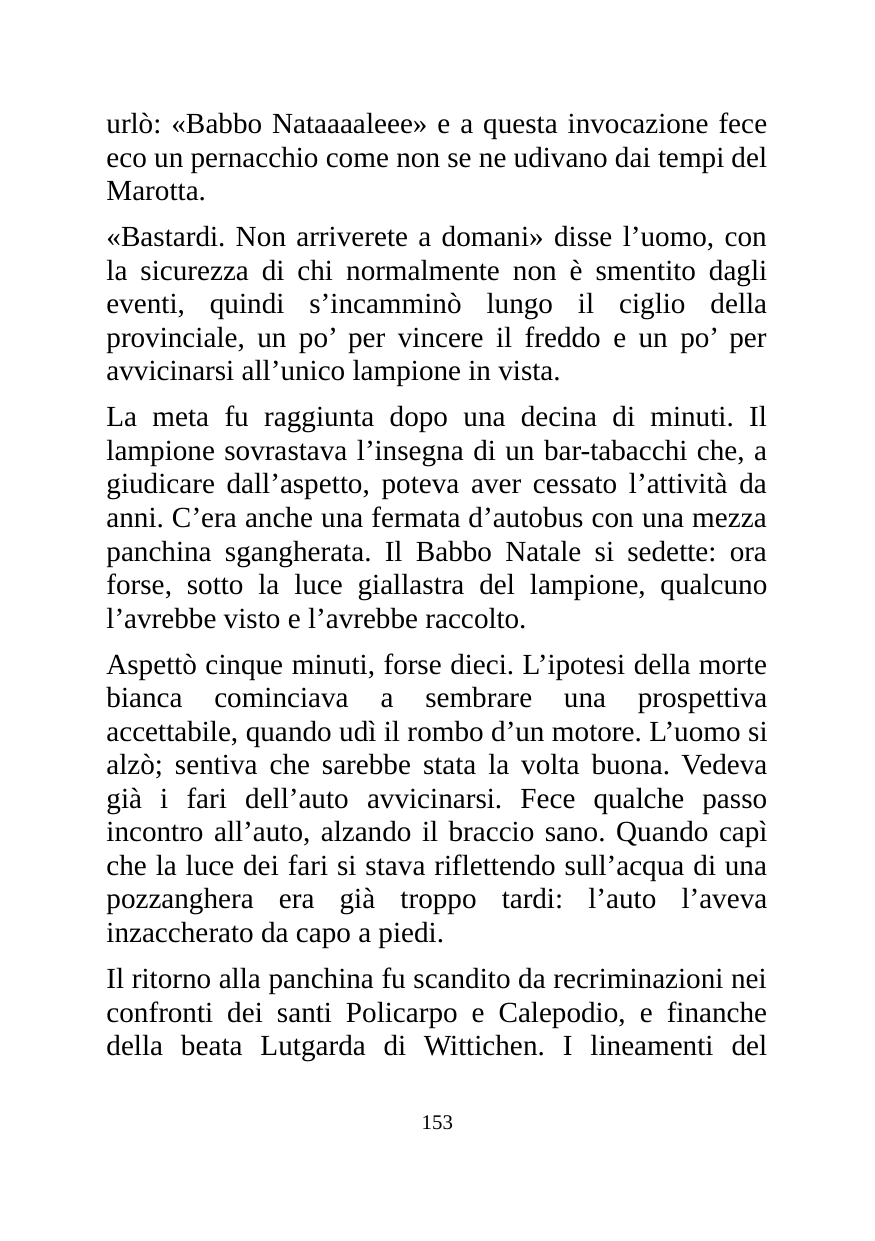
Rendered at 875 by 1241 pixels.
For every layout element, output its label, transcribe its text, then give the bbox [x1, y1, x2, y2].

text «Bastardi. Non arriverete a domani» disse l’uomo, con la sicurezza di chi normalmente non è smentito dagli eventi, quindi s’incamminò lungo il ciglio della provinciale, un po’ per vincere il freddo e un po’ per avvicinarsi all’unico lampione in vista. [106, 219, 768, 387]
text Aspettò cinque minuti, forse dieci. L’ipotesi della morte bianca cominciava a sembrare una prospettiva accettabile, quando udì il rombo d’un motore. L’uomo si alzò; sentiva che sarebbe stata la volta buona. Vedeva già i fari dell’auto avvicinarsi. Fece qualche passo incontro all’auto, alzando il braccio sano. Quando capì che la luce dei fari si stava riflettendo sull’acqua di una pozzanghera era già troppo tardi: l’auto l’aveva inzaccherato da capo a piedi. [106, 647, 768, 949]
text Il ritorno alla panchina fu scandito da recriminazioni nei confronti dei santi Policarpo e Calepodio, e finanche della beata Lutgarda di Wittichen. I lineamenti del [106, 961, 768, 1062]
text urlò: «Babbo Nataaaaleee» e a questa invocazione fece eco un pernacchio come non se ne udivano dai tempi del Marotta. [106, 106, 768, 207]
text La meta fu raggiunta dopo una decina di minuti. Il lampione sovrastava l’insegna di un bar-tabacchi che, a giudicare dall’aspetto, poteva aver cessato l’attività da anni. C’era anche una fermata d’autobus con una mezza panchina sgangherata. Il Babbo Natale si sedette: ora forse, sotto la luce giallastra del lampione, qualcuno l’avrebbe visto e l’avrebbe raccolto. [106, 399, 768, 634]
